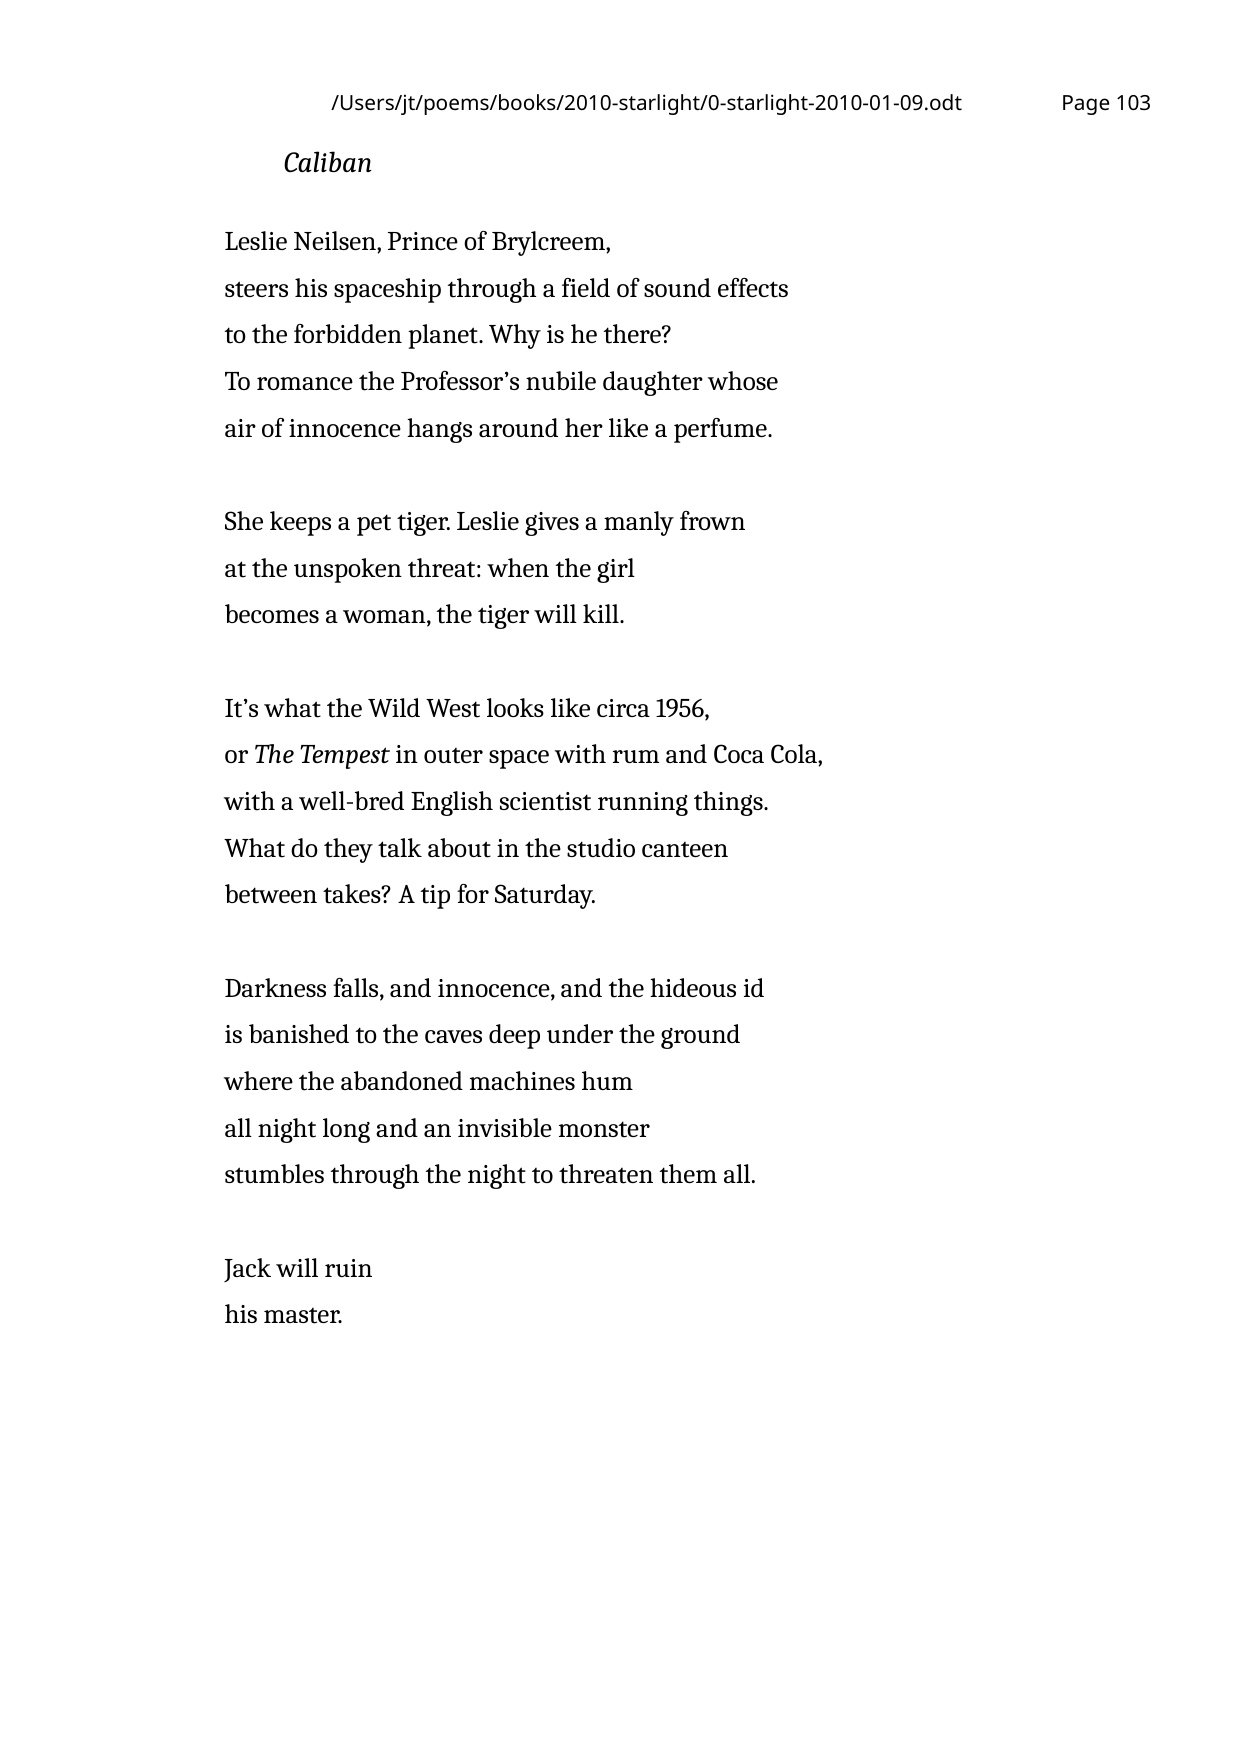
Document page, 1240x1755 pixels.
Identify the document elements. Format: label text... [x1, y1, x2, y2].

text to the forbidden planet. Why is he there? [224, 319, 1151, 351]
text air of innocence hangs around her like a perfume. [224, 413, 1151, 444]
text It’s what the Wild West looks like circa 1956, [224, 693, 1151, 724]
text She keeps a pet tiger. Leslie gives a manly frown [224, 506, 1151, 537]
text steers his spaceship through a field of sound effects [224, 273, 1151, 304]
text Leslie Neilsen, Prince of Brylcreem, [224, 226, 1151, 257]
text is banished to the caves deep under the ground [224, 1019, 1151, 1051]
text To romance the Professor’s nubile daughter whose [224, 366, 1151, 397]
text Jack will ruin [224, 1253, 1151, 1284]
text becomes a woman, the tiger will kill. [224, 599, 1151, 631]
text where the abandoned machines hum [224, 1066, 1151, 1097]
text all night long and an invisible monster [224, 1113, 1151, 1144]
title Caliban [283, 146, 1062, 180]
text stumbles through the night to threaten them all. [224, 1159, 1151, 1191]
text or The Tempest in outer space with rum and Coca Cola, [224, 739, 1151, 771]
text What do they talk about in the studio canteen [224, 833, 1151, 864]
text at the unspoken threat: when the girl [224, 553, 1151, 584]
text Darkness falls, and innocence, and the hideous id [224, 973, 1151, 1004]
text between takes? A tip for Saturday. [224, 879, 1151, 911]
text with a well-bred English scientist running things. [224, 786, 1151, 817]
text his master. [224, 1299, 1151, 1331]
